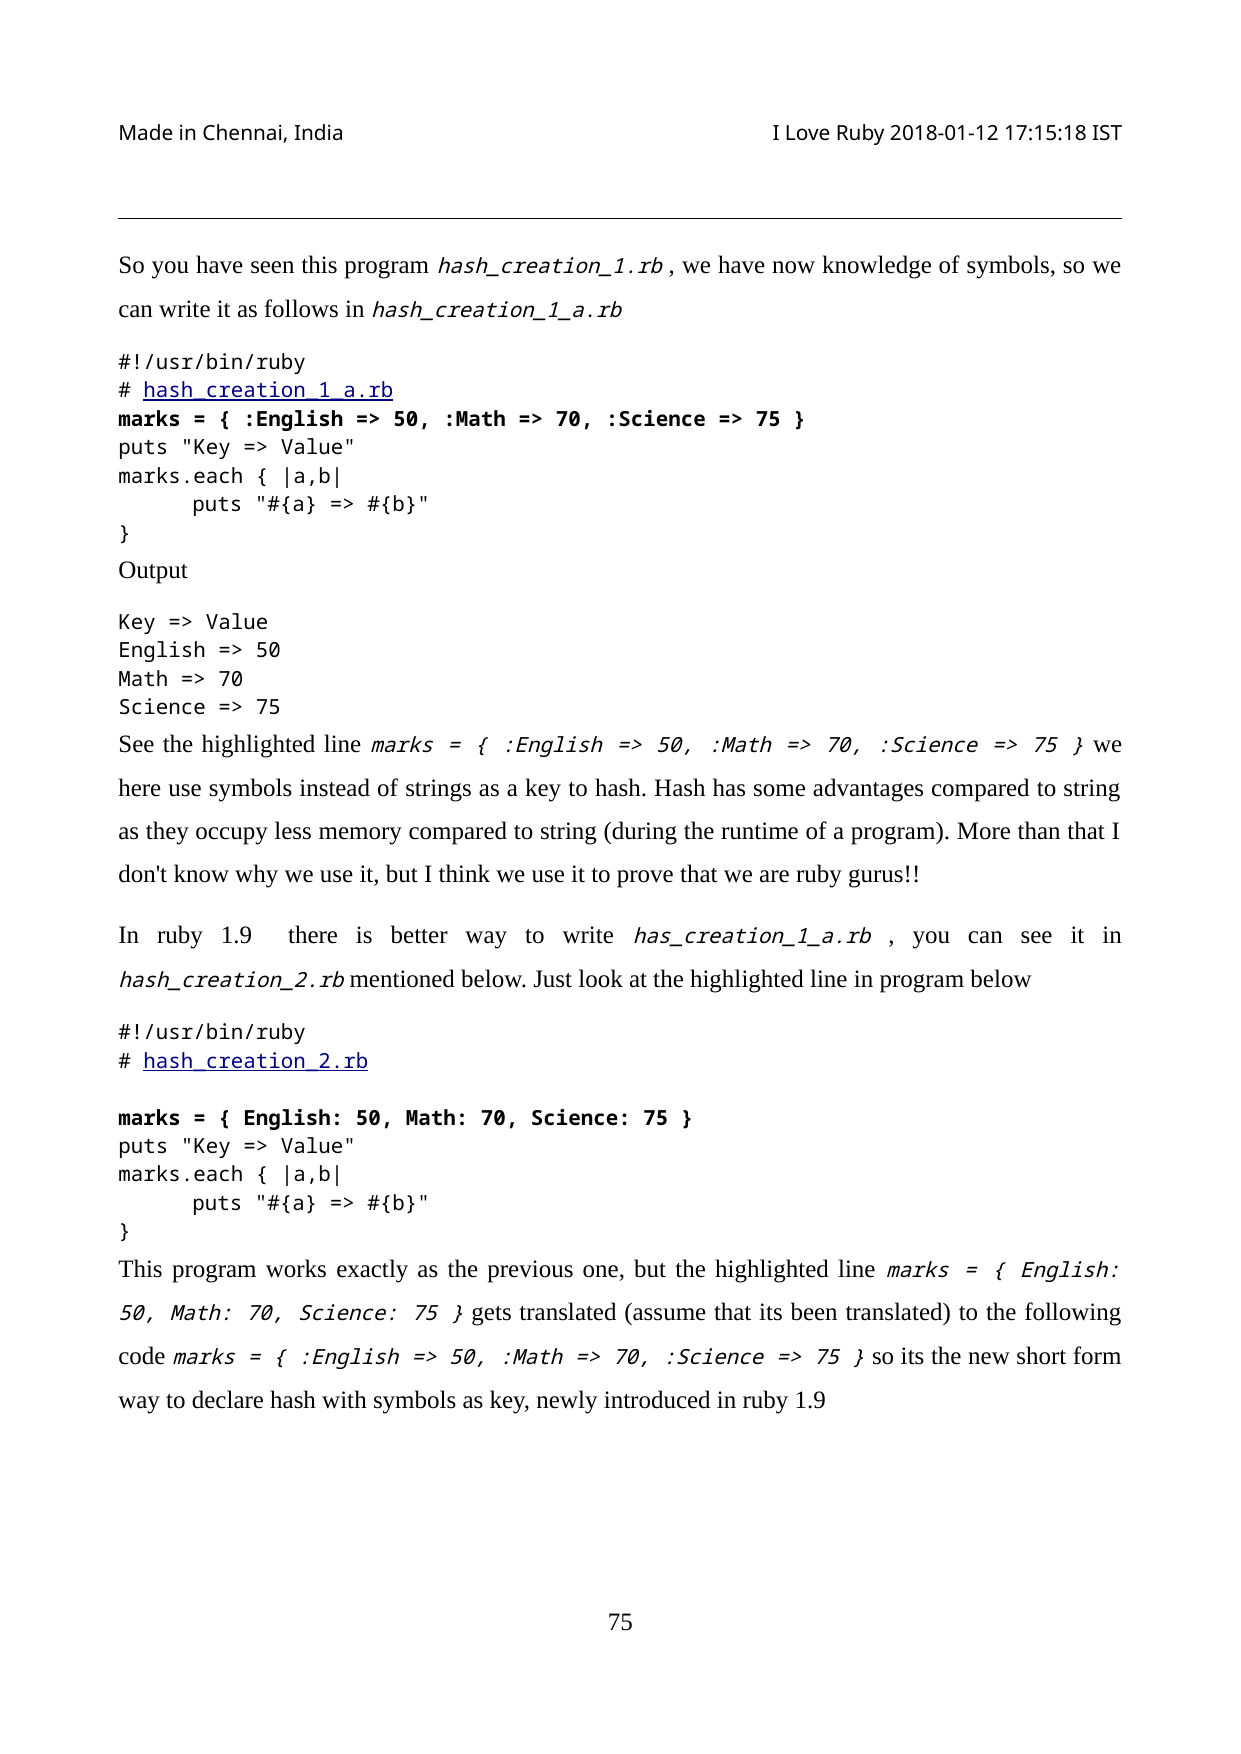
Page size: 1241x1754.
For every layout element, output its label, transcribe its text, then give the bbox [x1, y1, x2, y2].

text In ruby 1.9 there is better way to write has_creation_1_a.rb , you can see it in hash_creation_2.rb mentioned below. Just look at the highlighted line in program below [118, 920, 1122, 994]
text marks = { English: 50, Math: 70, Science: 75 } [118, 1103, 1122, 1131]
text # hash_creation_2.rb [118, 1046, 1122, 1074]
text } [118, 1216, 1122, 1245]
text Output [118, 555, 1122, 584]
text marks.each { |a,b| [118, 1159, 1122, 1188]
text # hash_creation_1_a.rb [118, 375, 1122, 404]
text } [118, 518, 1122, 546]
text marks.each { |a,b| [118, 461, 1122, 489]
text English => 50 [118, 635, 1122, 664]
text #!/usr/bin/ruby [118, 347, 1122, 375]
text So you have seen this program hash_creation_1.rb , we have now knowledge of symbols, so we can write it as follows in hash_creation_1_a.rb [118, 250, 1122, 323]
text puts "Key => Value" [118, 432, 1122, 461]
text puts "#{a} => #{b}" [118, 1188, 1122, 1216]
text Science => 75 [118, 692, 1122, 721]
text puts "Key => Value" [118, 1131, 1122, 1159]
text #!/usr/bin/ruby [118, 1017, 1122, 1046]
text Key => Value [118, 607, 1122, 635]
text See the highlighted line marks = { :English => 50, :Math => 70, :Science => 75 } we here use symbols instead of strings as a key to hash. Hash has some advantages compared to string as they occupy less memory compared to string (during the runtime of a program). More than that I don't know why we use it, but I think we use it to prove that we are ruby gurus!! [118, 729, 1122, 888]
text puts "#{a} => #{b}" [118, 489, 1122, 518]
text This program works exactly as the previous one, but the highlighted line marks = { English: 50, Math: 70, Science: 75 } gets translated (assume that its been translated) to the following code marks = { :English => 50, :Math => 70, :Science => 75 } so its the new short form way to declare hash with symbols as key, newly introduced in ruby 1.9 [118, 1254, 1122, 1414]
text marks = { :English => 50, :Math => 70, :Science => 75 } [118, 404, 1122, 432]
text Math => 70 [118, 664, 1122, 692]
